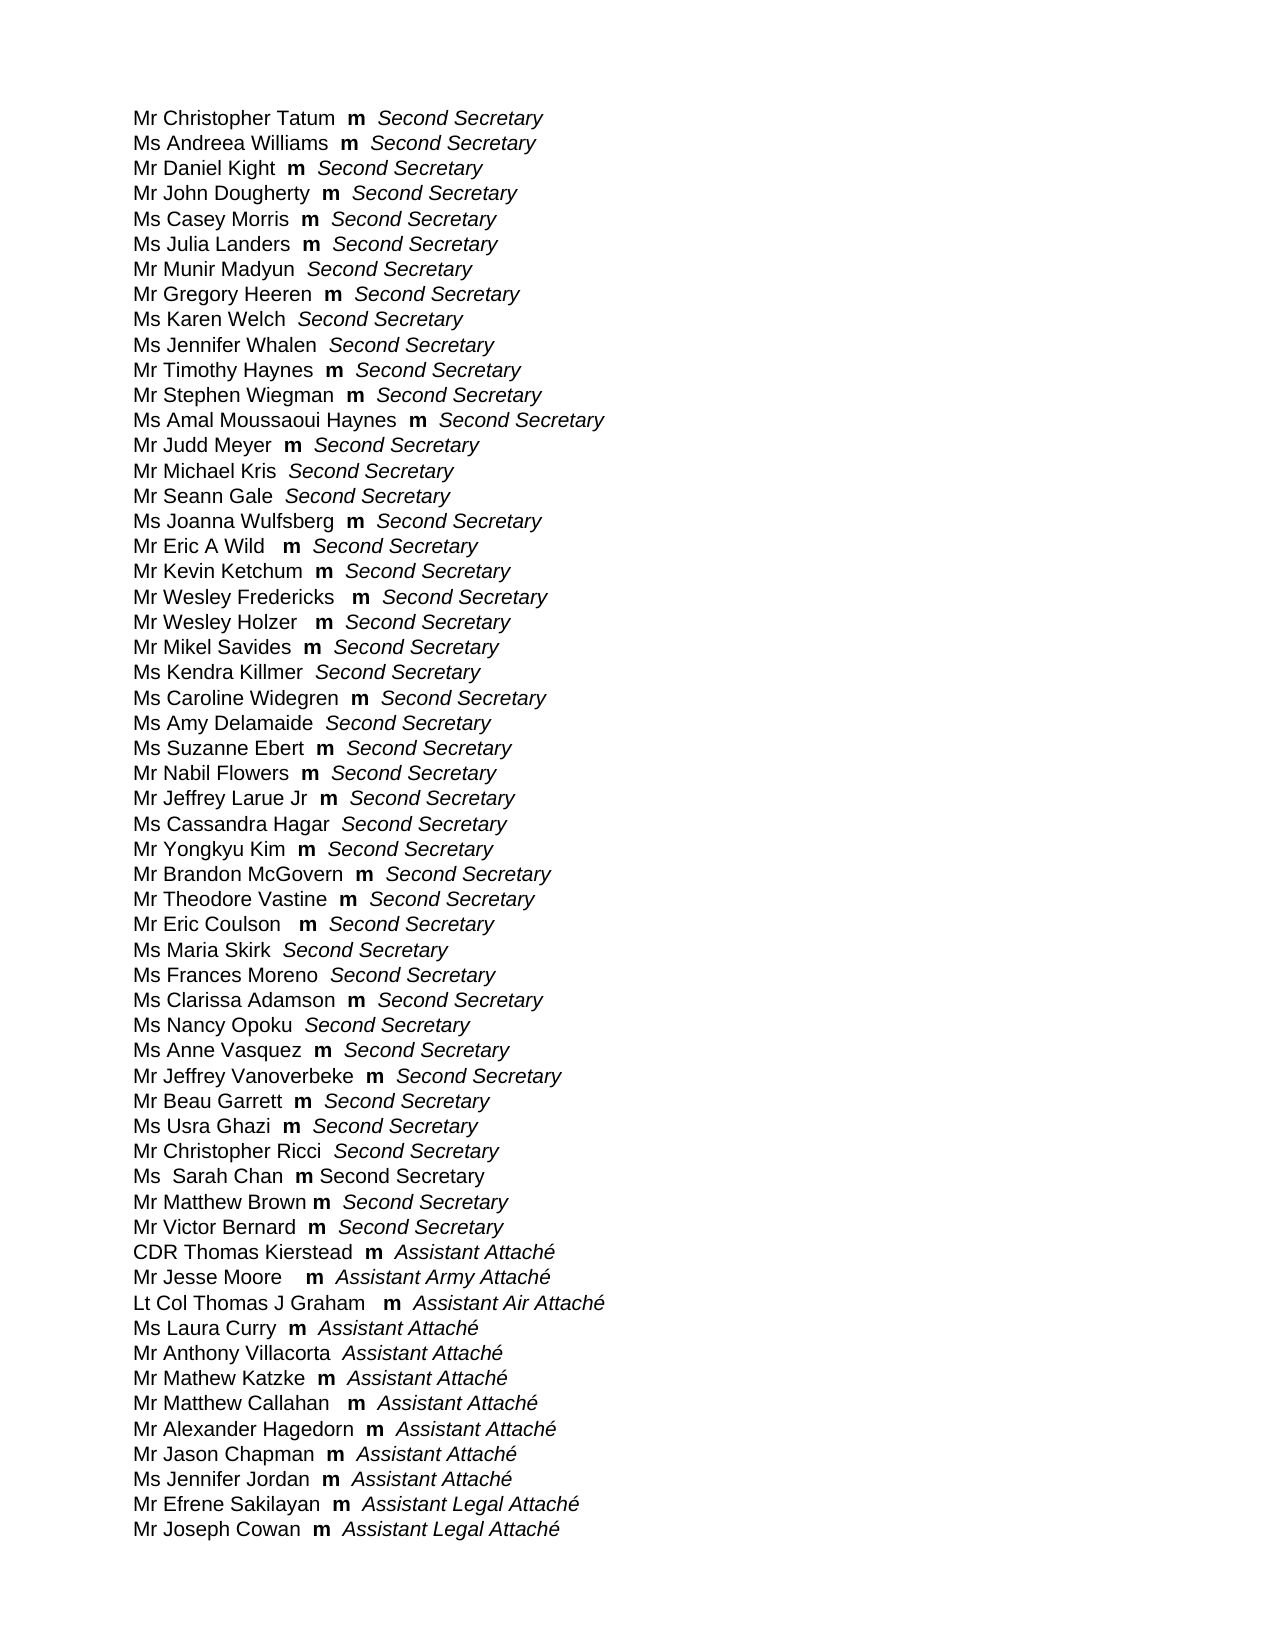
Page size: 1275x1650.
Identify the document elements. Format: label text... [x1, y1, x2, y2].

text Mr Wesley Holzer m Second Secretary [133, 610, 1179, 634]
text Ms Karen Welch Second Secretary [133, 307, 1179, 331]
text Mr Matthew Callahan m Assistant Attaché [133, 1391, 1179, 1415]
text Mr Daniel Kight m Second Secretary [133, 156, 1179, 180]
text Mr Alexander Hagedorn m Assistant Attaché [133, 1416, 1179, 1440]
text Mr Anthony Villacorta Assistant Attaché [133, 1341, 1179, 1365]
text Mr Timothy Haynes m Second Secretary [133, 358, 1179, 382]
text Ms Julia Landers m Second Secretary [133, 232, 1179, 256]
text CDR Thomas Kierstead m Assistant Attaché [133, 1240, 1179, 1264]
text Ms Joanna Wulfsberg m Second Secretary [133, 509, 1179, 533]
text Mr Gregory Heeren m Second Secretary [133, 282, 1179, 306]
text Ms Kendra Killmer Second Secretary [133, 660, 1179, 684]
text Ms Suzanne Ebert m Second Secretary [133, 736, 1179, 760]
text Mr Matthew Brown m Second Secretary [133, 1189, 1179, 1213]
text Mr Theodore Vastine m Second Secretary [133, 887, 1179, 911]
text Ms Amal Moussaoui Haynes m Second Secretary [133, 408, 1179, 432]
text Mr Eric A Wild m Second Secretary [133, 534, 1179, 558]
text Ms Cassandra Hagar Second Secretary [133, 811, 1179, 835]
text Mr Stephen Wiegman m Second Secretary [133, 383, 1179, 407]
text Ms Clarissa Adamson m Second Secretary [133, 988, 1179, 1012]
text Ms Jennifer Whalen Second Secretary [133, 332, 1179, 356]
text Mr Jason Chapman m Assistant Attaché [133, 1442, 1179, 1466]
text Mr Judd Meyer m Second Secretary [133, 433, 1179, 457]
text Ms Andreea Williams m Second Secretary [133, 131, 1179, 155]
text Mr Jeffrey Vanoverbeke m Second Secretary [133, 1063, 1179, 1087]
text Ms Laura Curry m Assistant Attaché [133, 1316, 1179, 1339]
text Mr Jesse Moore m Assistant Army Attaché [133, 1265, 1179, 1289]
text Ms Sarah Chan m Second Secretary [133, 1164, 1179, 1188]
text Mr Nabil Flowers m Second Secretary [133, 761, 1179, 785]
text Mr Efrene Sakilayan m Assistant Legal Attaché [133, 1492, 1179, 1516]
text Mr Wesley Fredericks m Second Secretary [133, 584, 1179, 608]
text Ms Caroline Widegren m Second Secretary [133, 685, 1179, 709]
text Mr Yongkyu Kim m Second Secretary [133, 837, 1179, 861]
text Mr Victor Bernard m Second Secretary [133, 1215, 1179, 1239]
text Mr Joseph Cowan m Assistant Legal Attaché [133, 1517, 1179, 1541]
text Ms Frances Moreno Second Secretary [133, 963, 1179, 987]
text Ms Casey Morris m Second Secretary [133, 206, 1179, 230]
text Mr Beau Garrett m Second Secretary [133, 1089, 1179, 1113]
text Lt Col Thomas J Graham m Assistant Air Attaché [133, 1290, 1179, 1314]
text Ms Jennifer Jordan m Assistant Attaché [133, 1467, 1179, 1491]
text Mr Eric Coulson m Second Secretary [133, 912, 1179, 936]
text Ms Usra Ghazi m Second Secretary [133, 1114, 1179, 1138]
text Mr Mikel Savides m Second Secretary [133, 635, 1179, 659]
text Mr Michael Kris Second Secretary [133, 458, 1179, 482]
text Mr Seann Gale Second Secretary [133, 484, 1179, 508]
text Mr John Dougherty m Second Secretary [133, 181, 1179, 205]
text Mr Munir Madyun Second Secretary [133, 257, 1179, 281]
text Mr Brandon McGovern m Second Secretary [133, 862, 1179, 886]
text Ms Amy Delamaide Second Secretary [133, 711, 1179, 734]
text Mr Mathew Katzke m Assistant Attaché [133, 1366, 1179, 1390]
text Ms Maria Skirk Second Secretary [133, 937, 1179, 961]
text Ms Nancy Opoku Second Secretary [133, 1013, 1179, 1037]
text Ms Anne Vasquez m Second Secretary [133, 1038, 1179, 1062]
text Mr Christopher Tatum m Second Secretary [133, 106, 1179, 129]
text Mr Jeffrey Larue Jr m Second Secretary [133, 786, 1179, 810]
text Mr Christopher Ricci Second Secretary [133, 1139, 1179, 1163]
text Mr Kevin Ketchum m Second Secretary [133, 559, 1179, 583]
